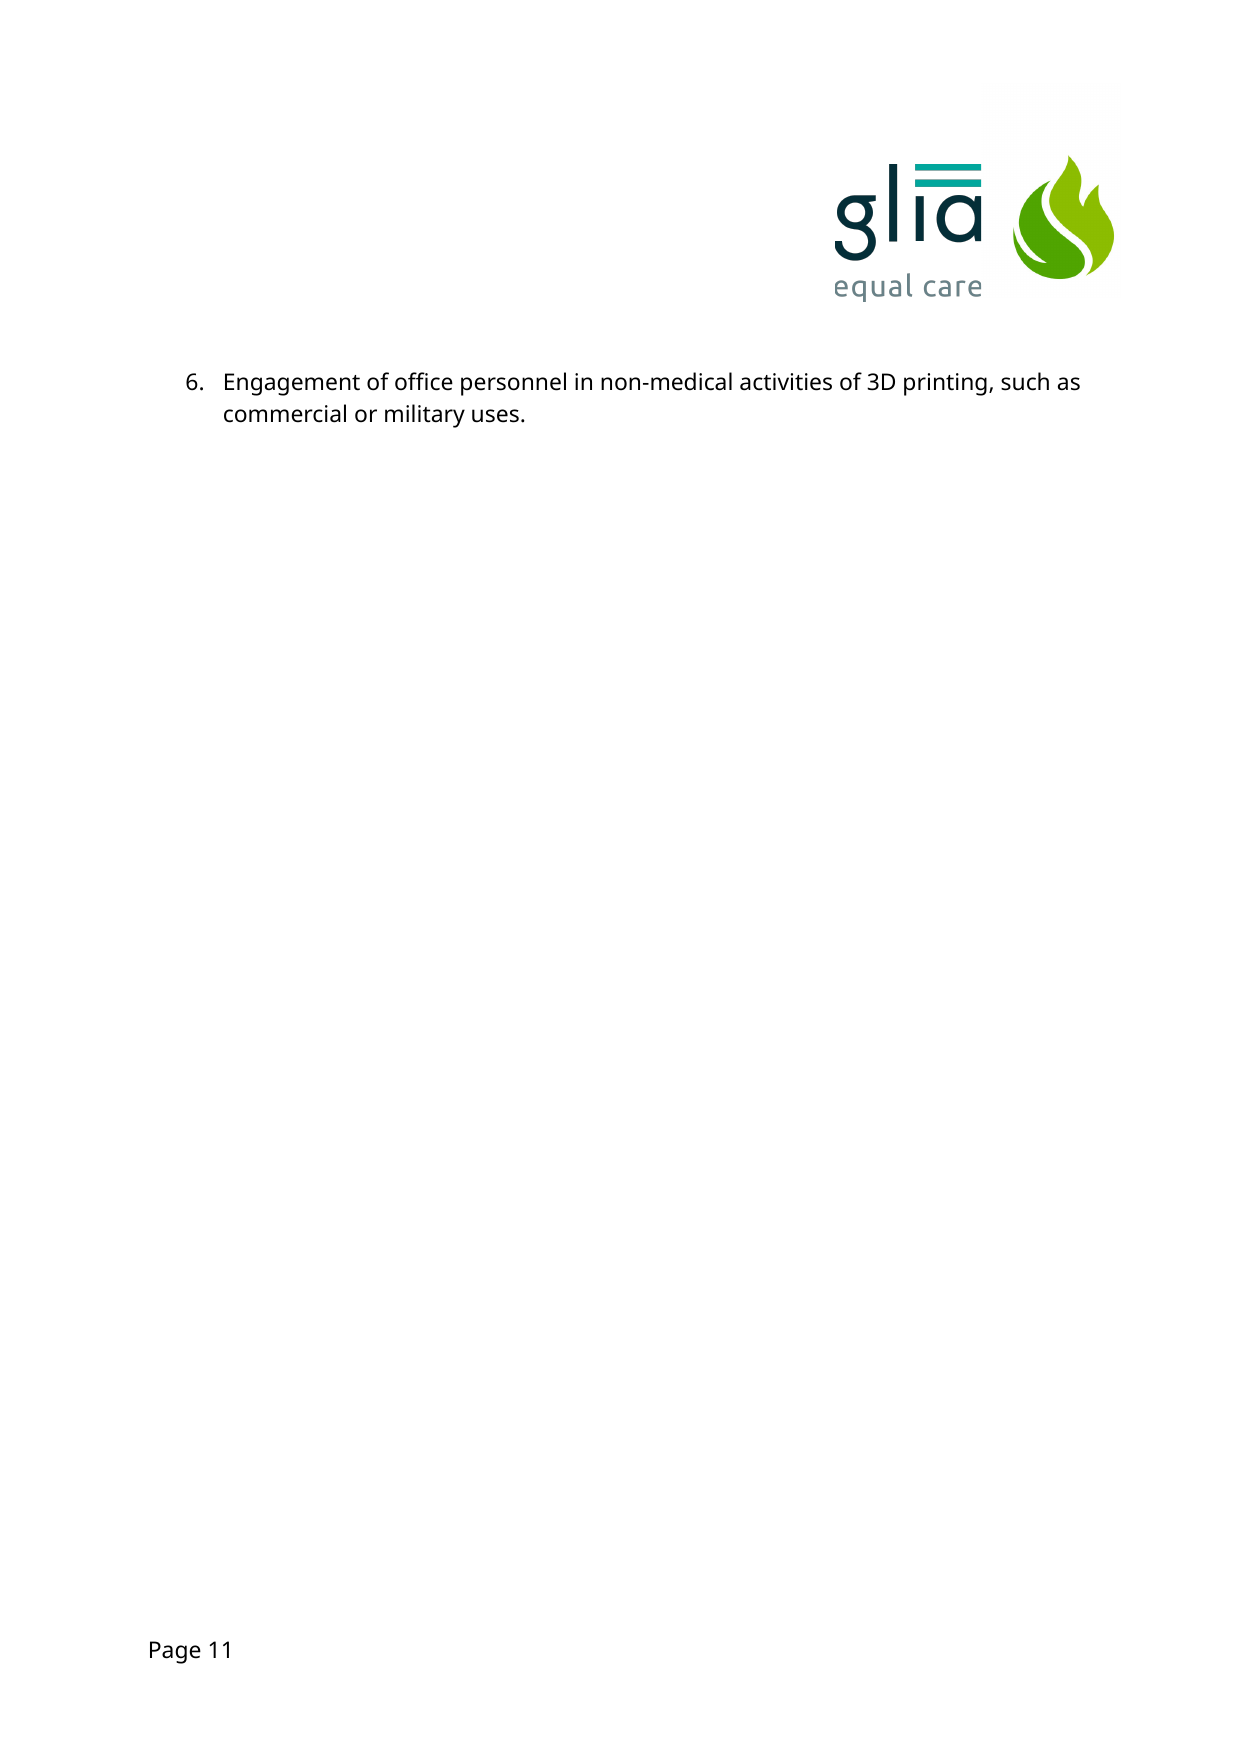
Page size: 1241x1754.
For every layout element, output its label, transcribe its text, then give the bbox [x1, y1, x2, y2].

list Engagement of office personnel in non-medical activities of 3D printing, such as commercial or military uses. [185, 366, 1122, 429]
picture [835, 83, 1026, 313]
picture [845, 203, 865, 222]
